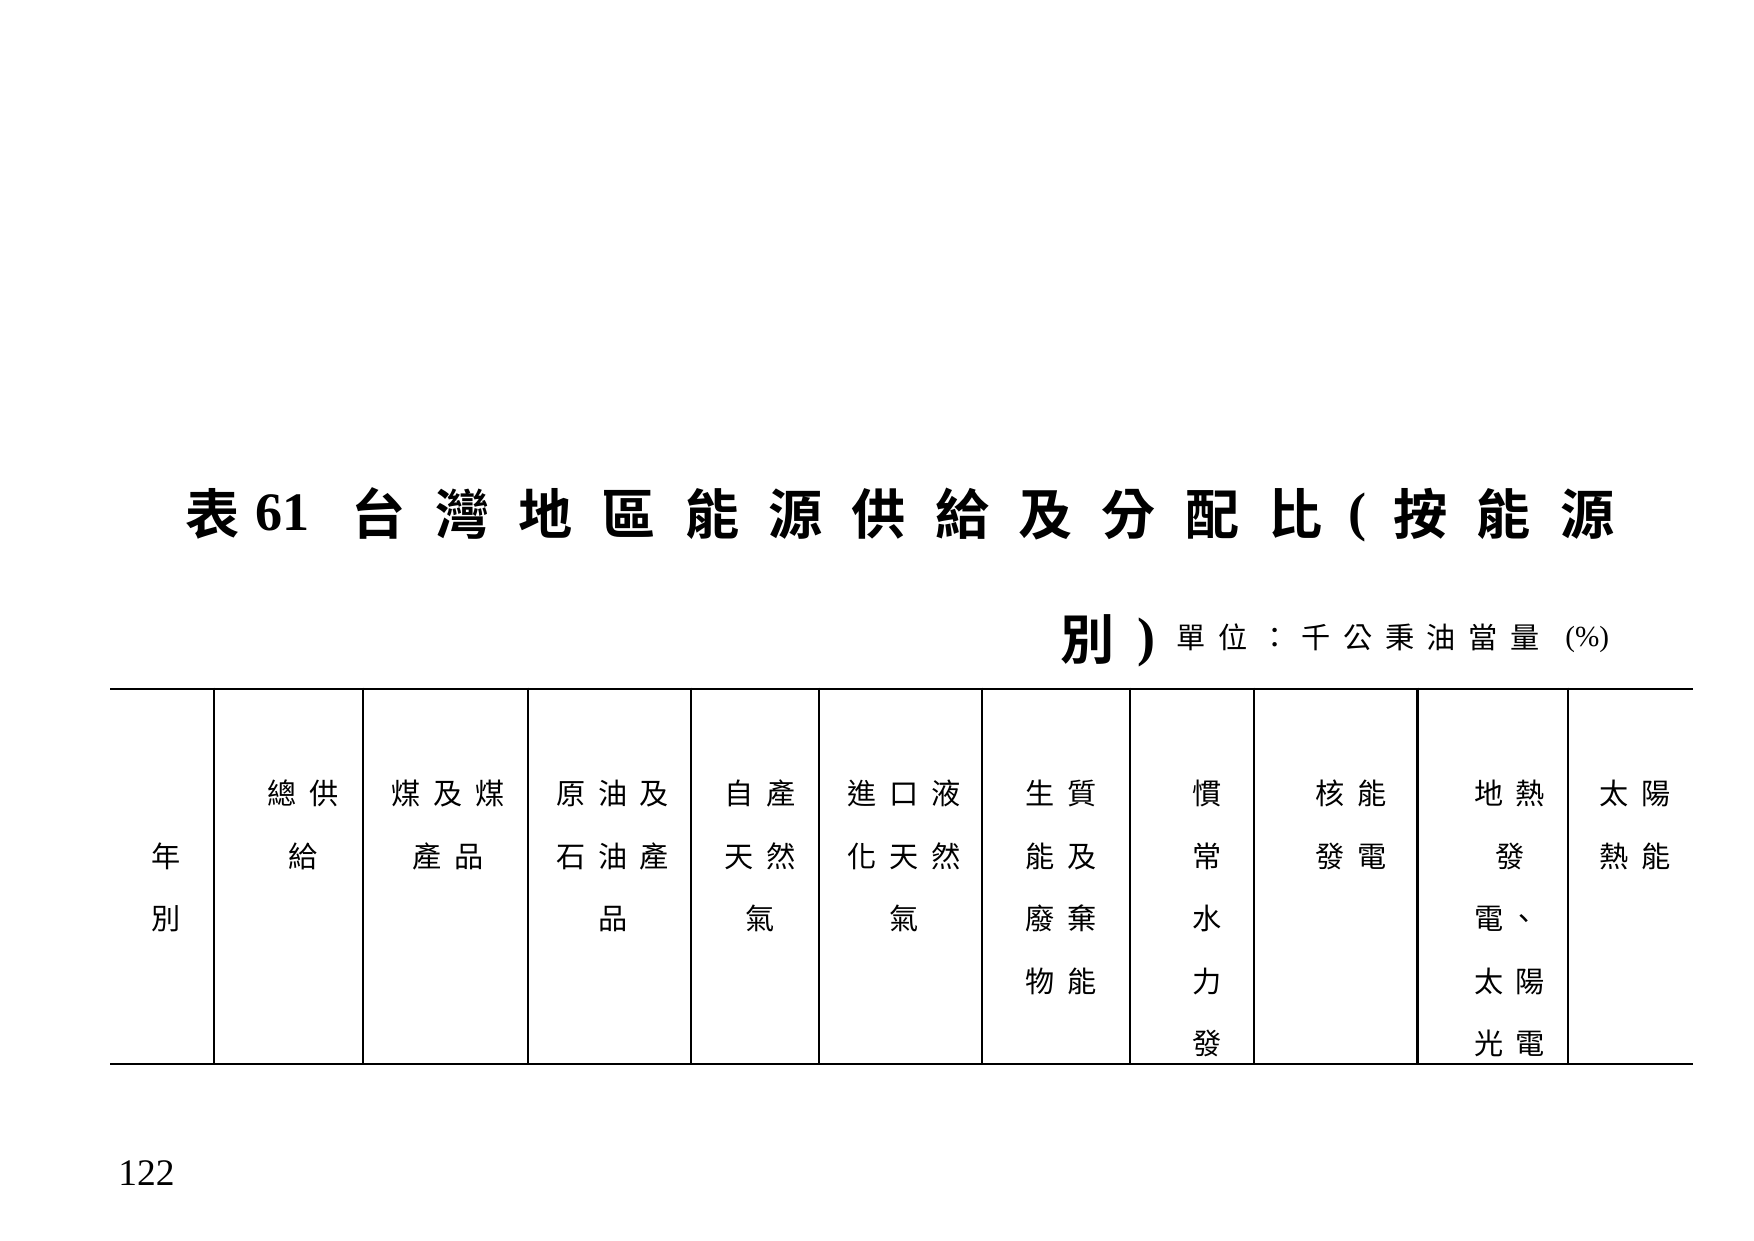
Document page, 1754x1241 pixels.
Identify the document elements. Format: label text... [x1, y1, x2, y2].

table_header 進口液化天然氣 [820, 690, 981, 1063]
table_header 年別 [110, 690, 213, 1063]
text 表61 台灣地區能源供給及分配比(按能源別) 單位：千公秉油當量(%) [128, 438, 1628, 688]
table_header 地熱發電、太陽光電 [1419, 690, 1567, 1063]
table_header 核能發電 [1255, 690, 1416, 1063]
table_header 太陽熱能 [1569, 690, 1693, 1063]
table_header 原油及石油產品 [529, 690, 690, 1063]
table_header 生質能及廢棄物能 [983, 690, 1129, 1063]
table_header 煤及煤產品 [364, 690, 527, 1063]
table_header 總供給 [215, 690, 362, 1063]
table_header 慣常水力發 [1131, 690, 1253, 1063]
table_header 自產天然氣 [692, 690, 818, 1063]
